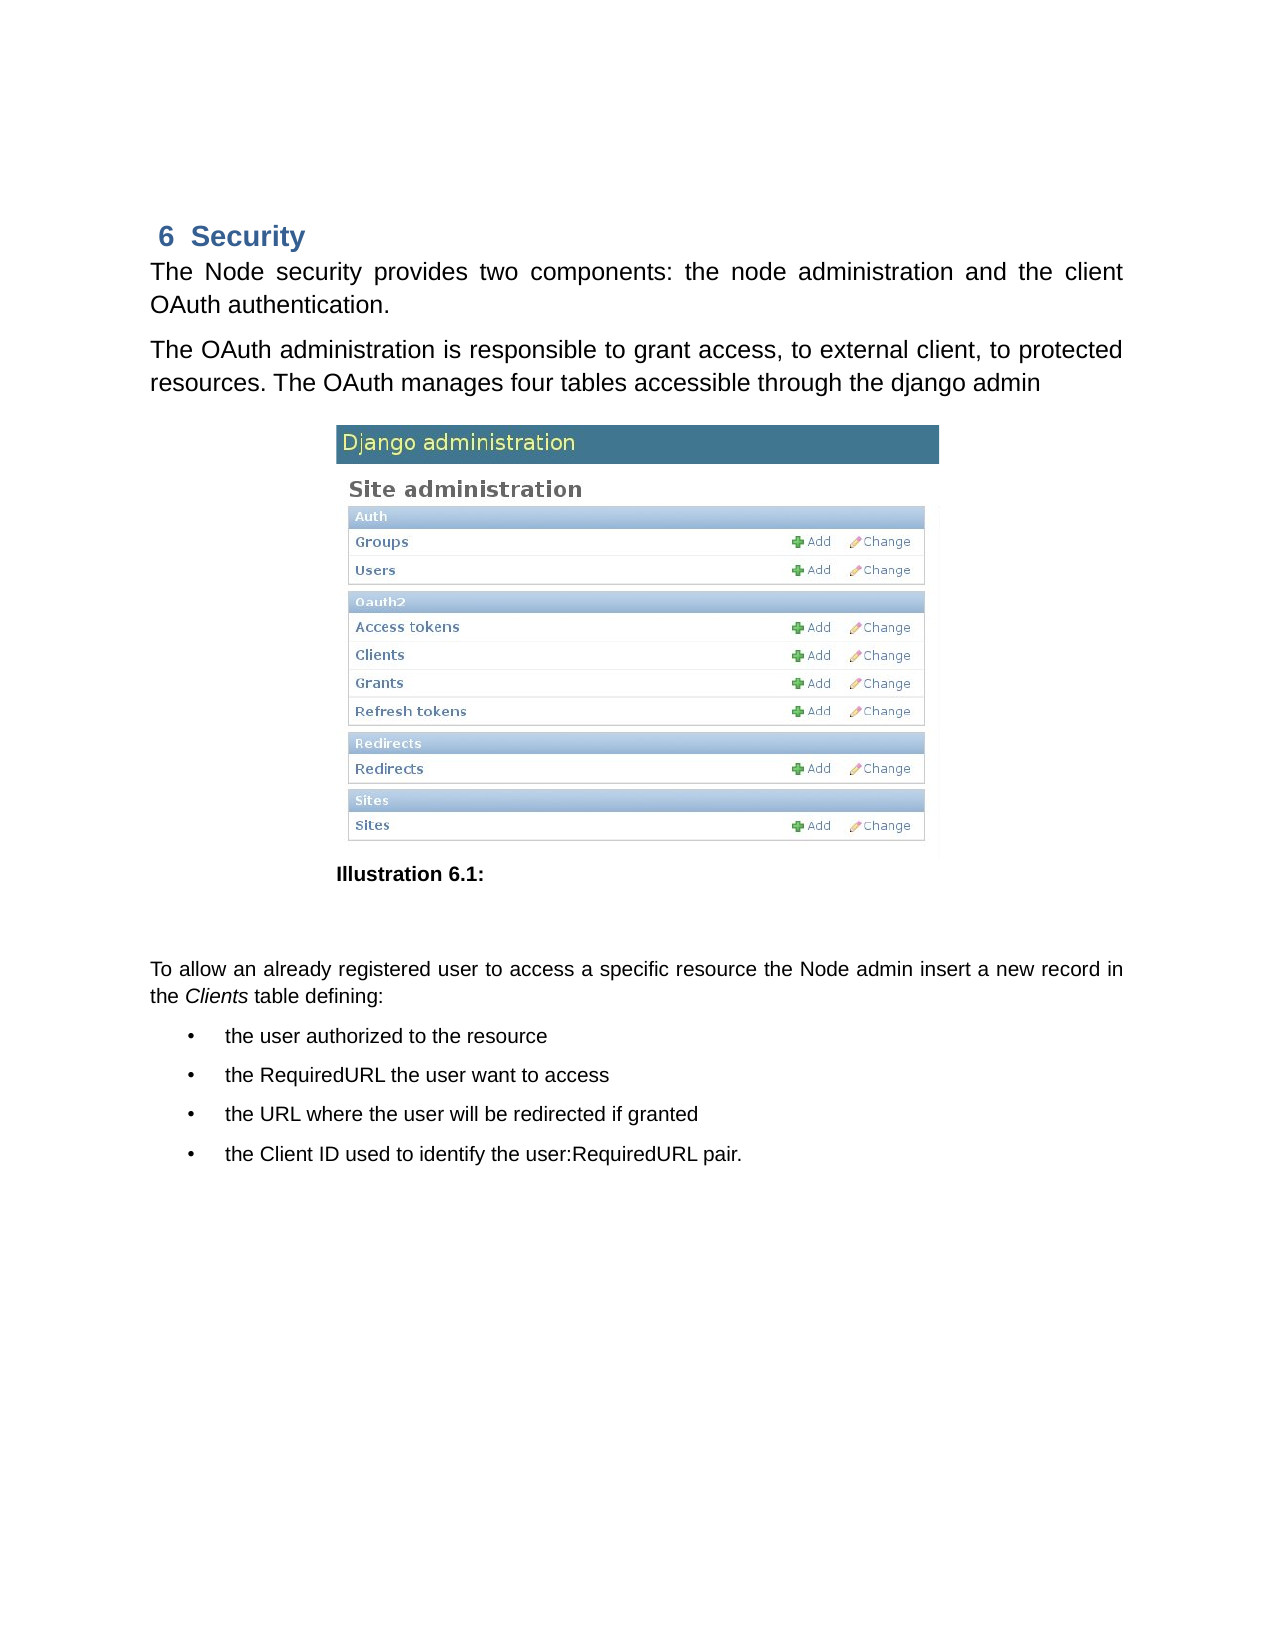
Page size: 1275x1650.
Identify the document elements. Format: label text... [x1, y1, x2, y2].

text Illustration 6.1: [336, 859, 939, 886]
list the Client ID used to identify the user:RequiredURL pair. [187, 1142, 1125, 1166]
text The Node security provides two components: the node administration and the client OAuth authentication. [150, 257, 1125, 319]
picture [336, 425, 940, 859]
list the RequiredURL the user want to access [187, 1063, 1125, 1087]
text The OAuth administration is responsible to grant access, to external client, to protected resources. The OAuth manages four tables accessible through the django admin [150, 335, 1125, 397]
subtitle Security [150, 219, 1125, 252]
text To allow an already registered user to access a specific resource the Node admin insert a new record in the Clients table defining: [150, 957, 1125, 1008]
list the URL where the user will be redirected if granted [187, 1102, 1125, 1126]
list the user authorized to the resource [187, 1023, 1125, 1047]
